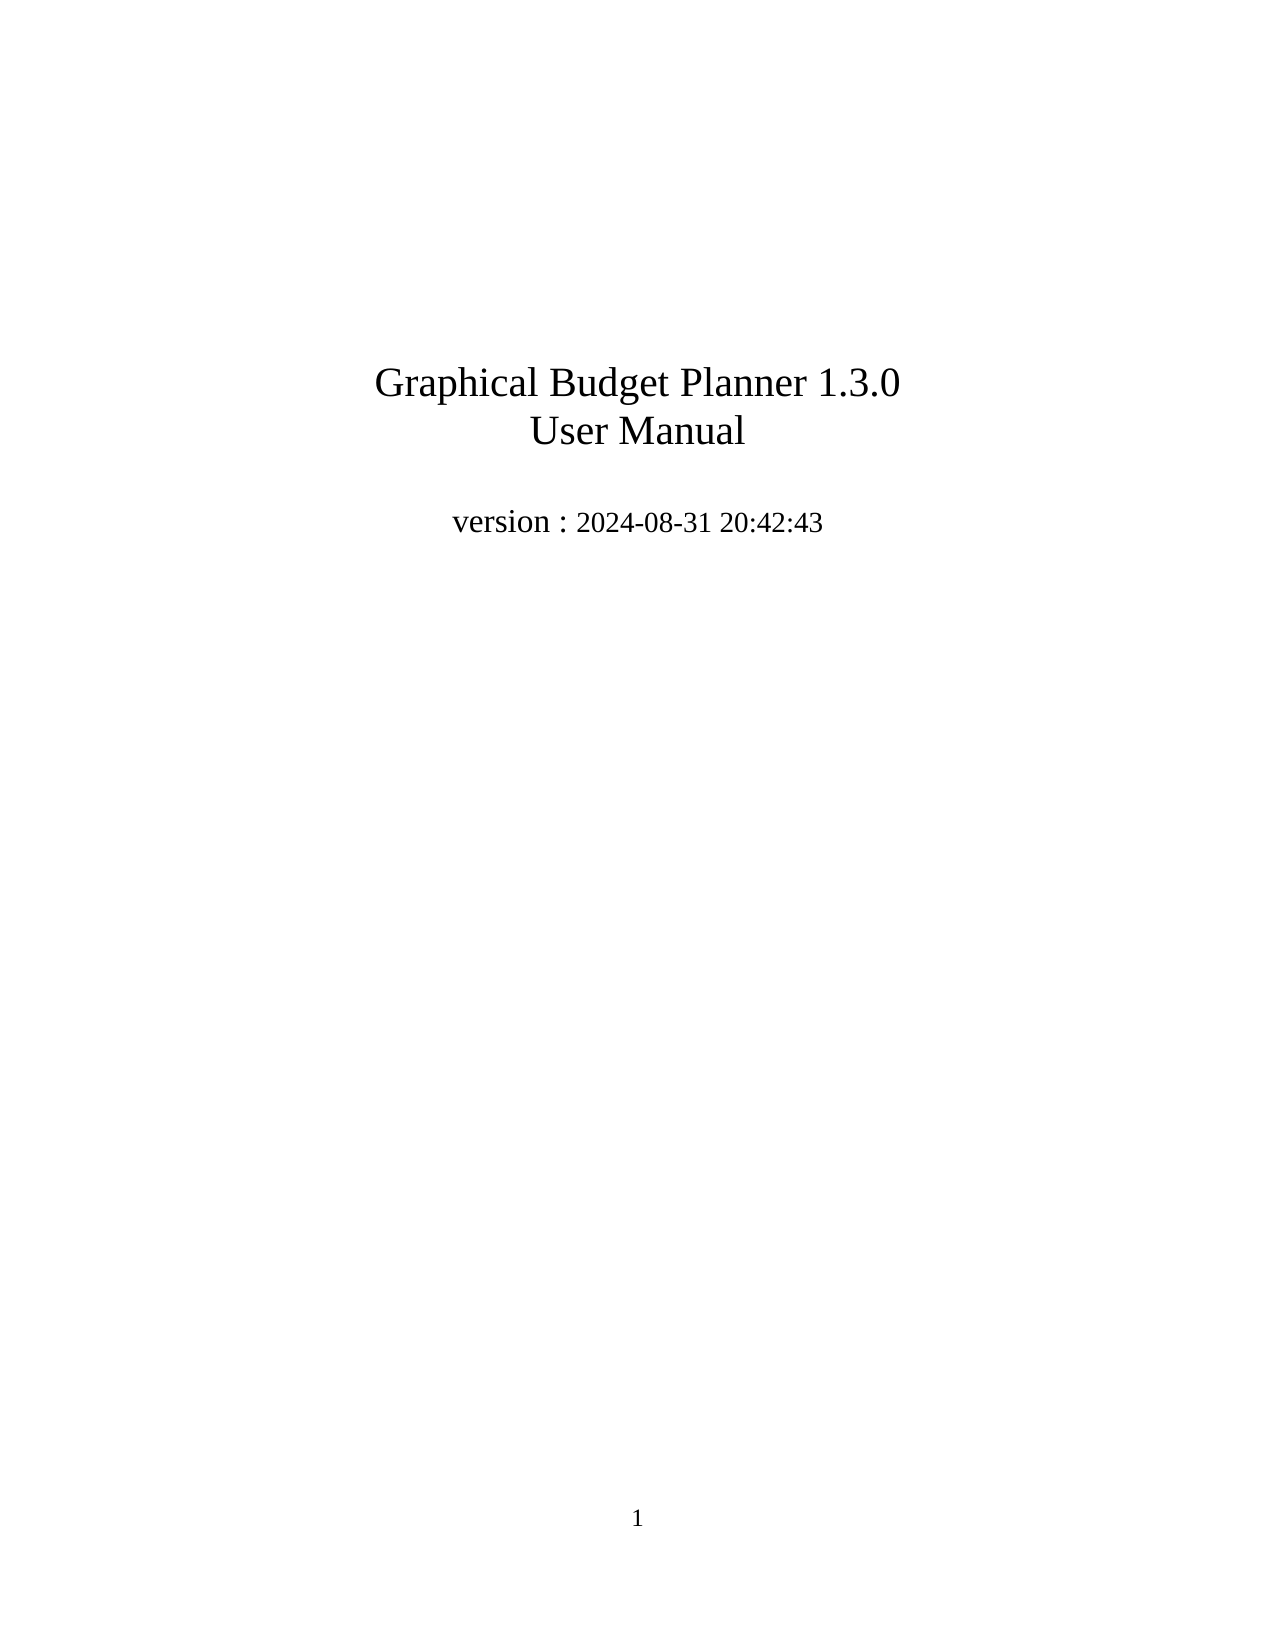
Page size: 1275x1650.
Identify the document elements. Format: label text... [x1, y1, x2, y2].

text version : 2024-08-31 20:39:37 [118, 501, 1157, 540]
text Graphical Budget Planner 1.3.0 [118, 358, 1157, 406]
text User Manual [118, 406, 1157, 453]
